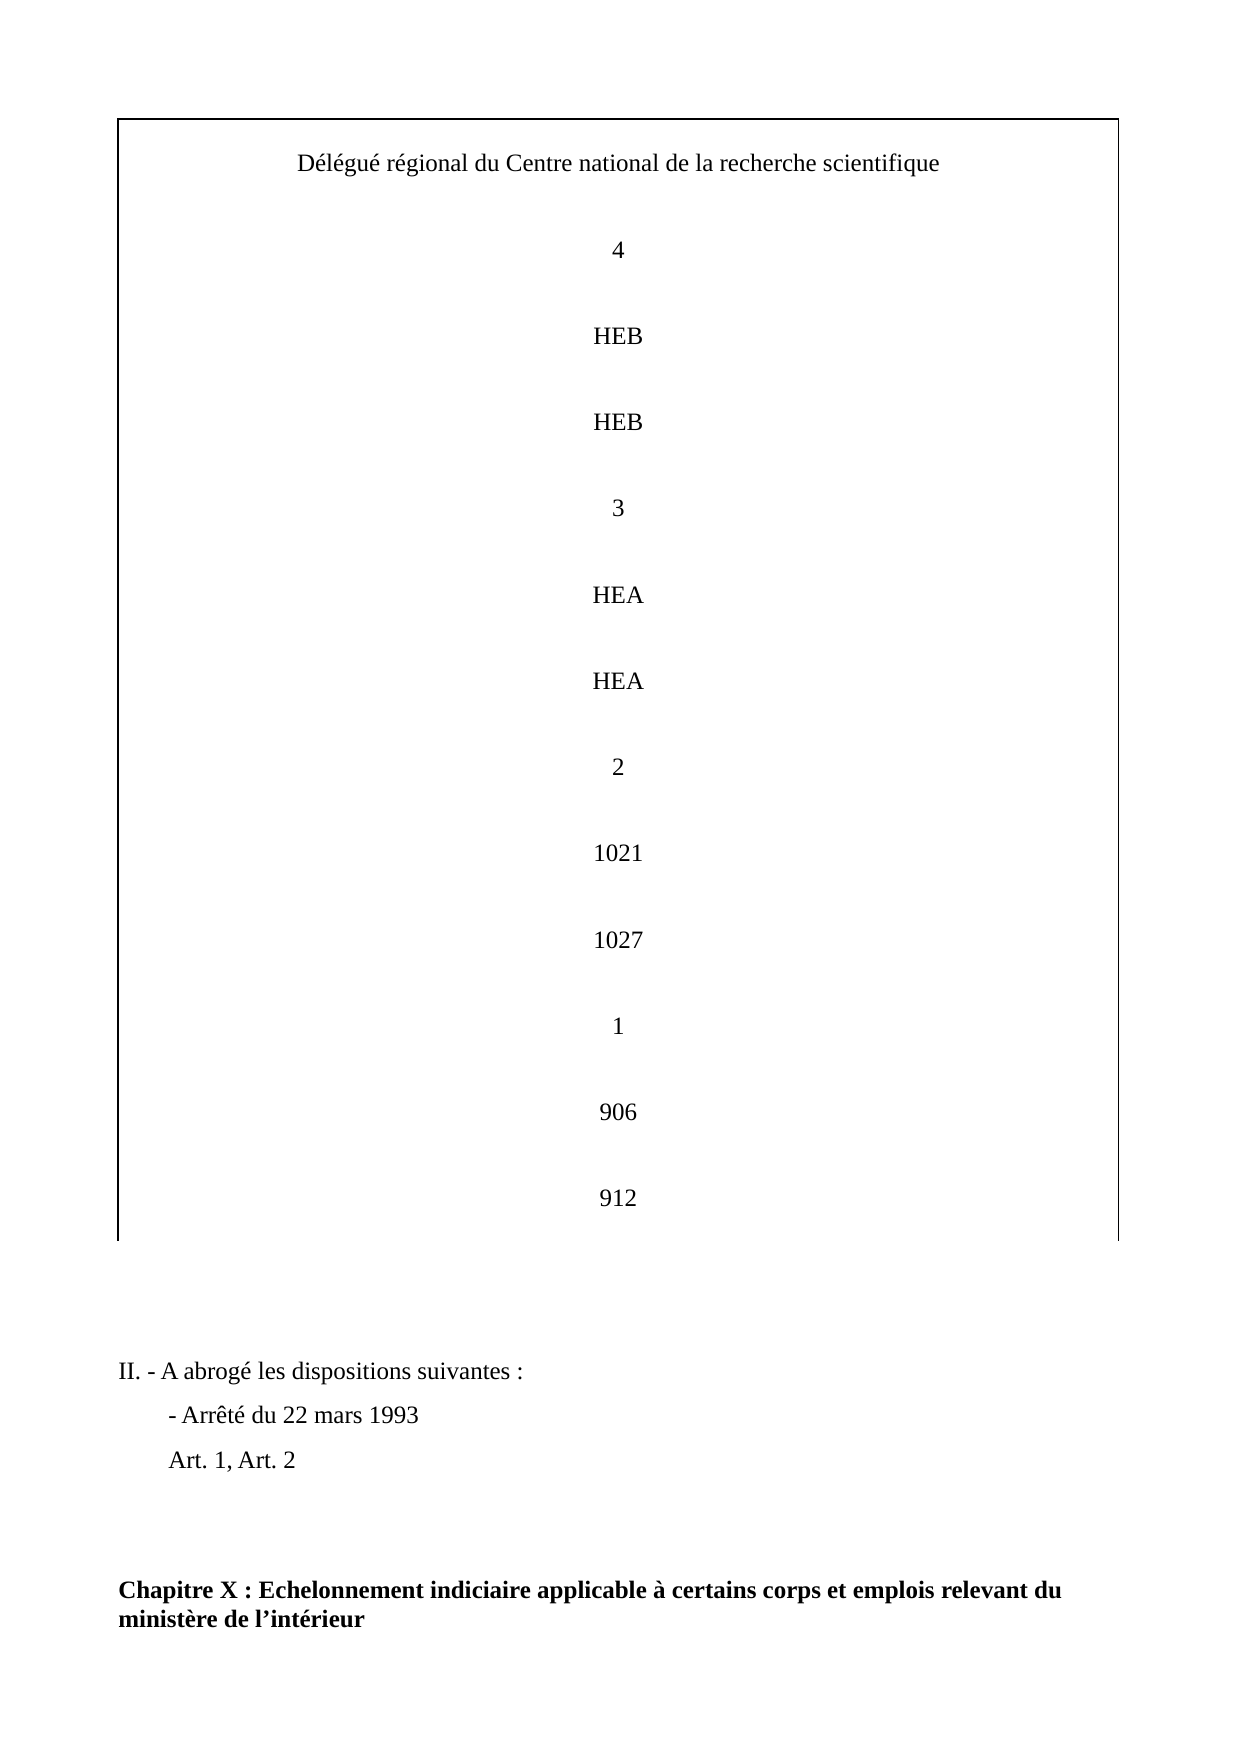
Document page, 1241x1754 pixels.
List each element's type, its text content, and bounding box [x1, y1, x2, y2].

table_header Délégué régional du Centre national de la recherche scientifique 4 HEB HEB 3 HEA HEA 2 1021 1027 1 906 912 [119, 120, 1118, 1241]
text - Arrêté du 22 mars 1993 [168, 1401, 1122, 1429]
text Art. 1, Art. 2 [168, 1445, 1122, 1474]
text Chapitre X : Echelonnement indiciaire applicable à certains corps et emplois relevant du ministère de l’intérieur [118, 1576, 1122, 1633]
text II. - A abrogé les dispositions suivantes : [118, 1356, 1122, 1385]
